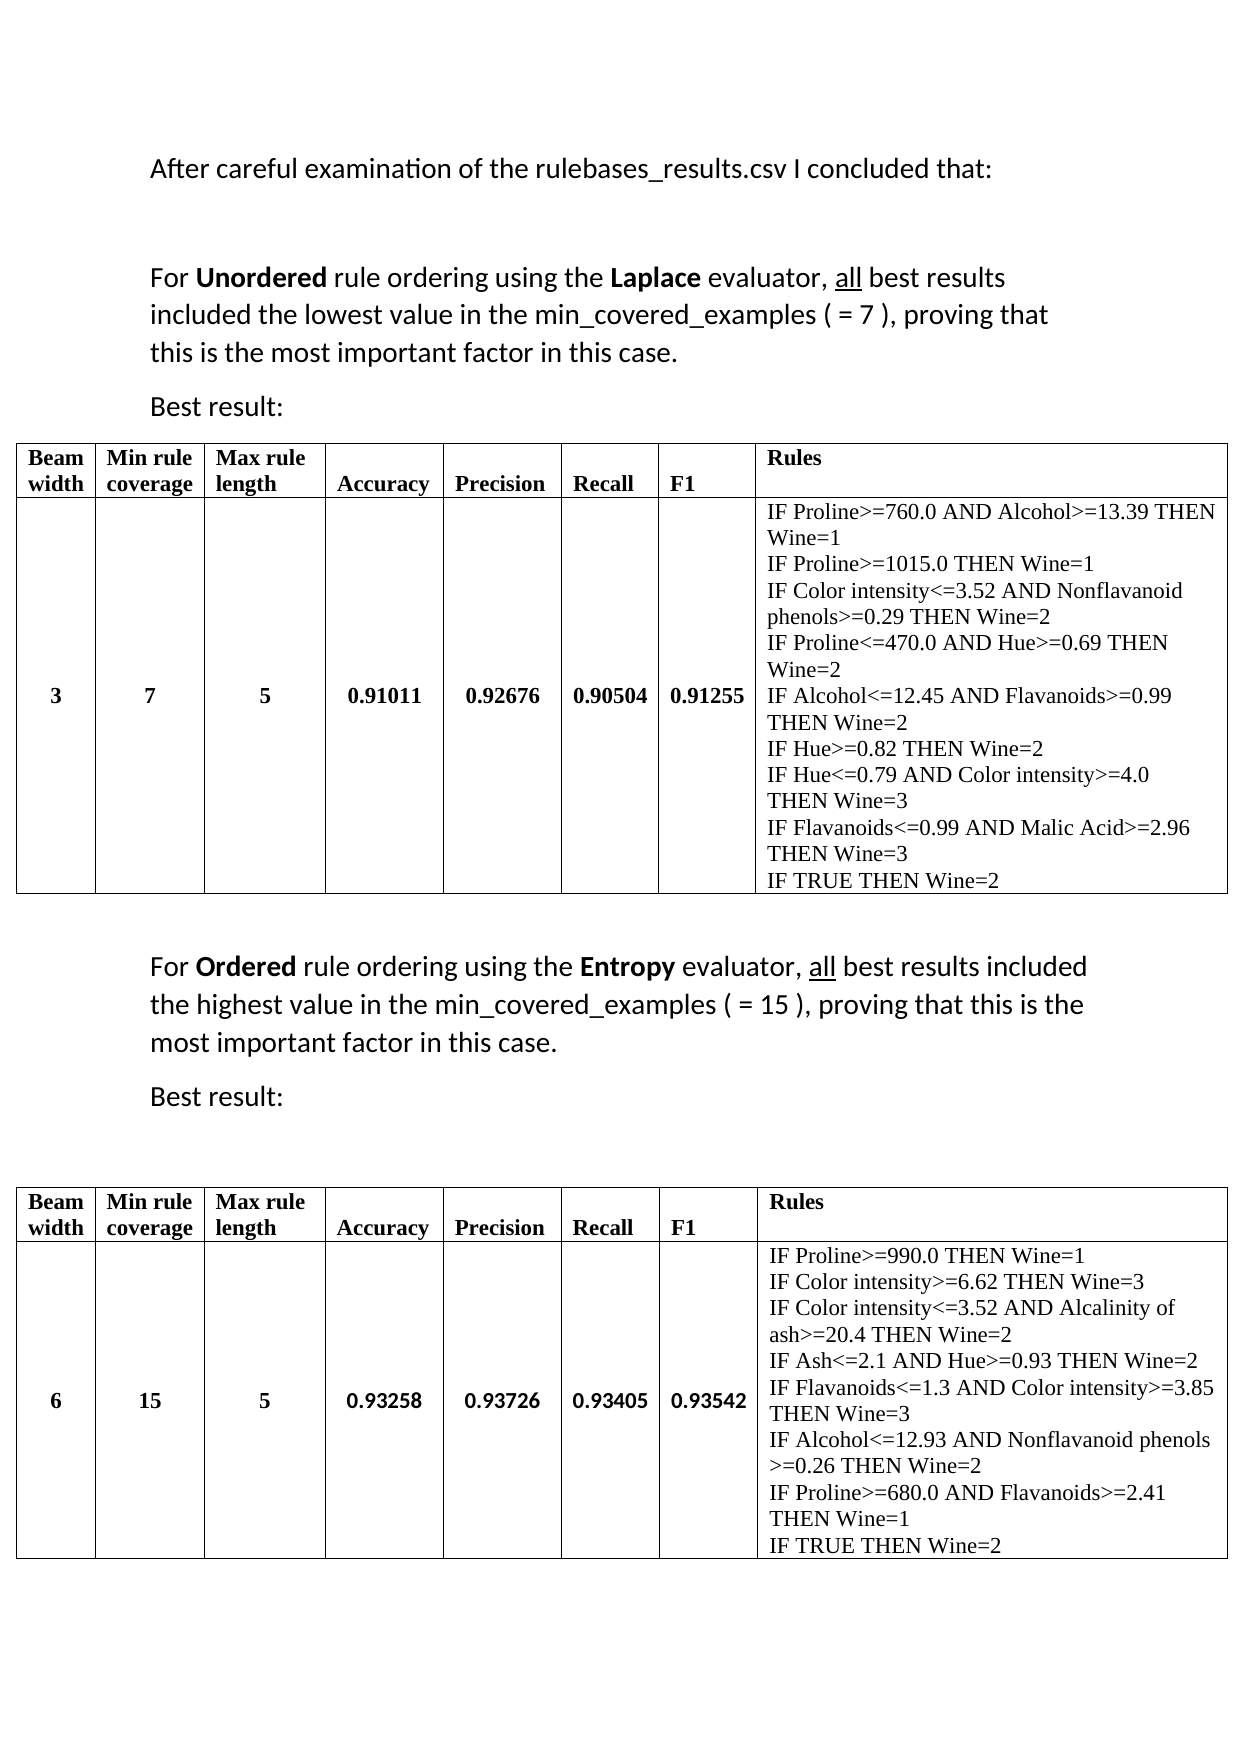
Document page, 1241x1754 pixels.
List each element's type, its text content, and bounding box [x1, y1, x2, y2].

table_cell 7 [96, 498, 204, 893]
table_cell 3 [17, 498, 95, 893]
table_header Precision [444, 1188, 561, 1241]
table_cell 15 [96, 1242, 204, 1558]
table_header Max rule length [205, 1188, 325, 1241]
table_header F1 [659, 444, 755, 497]
table_cell IF Proline>=990.0 THEN Wine=1 IF Color intensity>=6.62 THEN Wine=3 IF Color intensity<=3.52 AND Alcalinity of ash>=20.4 THEN Wine=2 IF Ash<=2.1 AND Hue>=0.93 THEN Wine=2 IF Flavanoids<=1.3 AND Color intensity>=3.85 THEN Wine=3 IF Alcohol<=12.93 AND Nonflavanoid phenols >=0.26 THEN Wine=2 IF Proline>=680.0 AND Flavanoids>=2.41 THEN Wine=1 IF TRUE THEN Wine=2 [758, 1242, 1227, 1558]
table_cell 0.93542 [660, 1242, 757, 1558]
table_cell 0.90504 [562, 498, 658, 893]
table_header Beam width [17, 444, 95, 497]
table_cell 6 [17, 1242, 95, 1558]
table_header Precision [444, 444, 561, 497]
text For Unordered rule ordering using the Laplace evaluator, all best results included the lowest value in the min_covered_examples ( = 7 ), proving that this is the most important factor in this case. [150, 259, 1090, 370]
table_cell 0.92676 [444, 498, 561, 893]
table_cell IF Proline>=760.0 AND Alcohol>=13.39 THEN Wine=1 IF Proline>=1015.0 THEN Wine=1 IF Color intensity<=3.52 AND Nonflavanoid phenols>=0.29 THEN Wine=2 IF Proline<=470.0 AND Hue>=0.69 THEN Wine=2 IF Alcohol<=12.45 AND Flavanoids>=0.99 THEN Wine=2 IF Hue>=0.82 THEN Wine=2 IF Hue<=0.79 AND Color intensity>=4.0 THEN Wine=3 IF Flavanoids<=0.99 AND Malic Acid>=2.96 THEN Wine=3 IF TRUE THEN Wine=2 [756, 498, 1227, 893]
table_cell 0.93405 [562, 1242, 659, 1558]
table_header Recall [562, 444, 658, 497]
text After careful examination of the rulebases_results.csv I concluded that: [150, 150, 1090, 186]
table_header Min rule coverage [96, 1188, 204, 1241]
table_header Rules [756, 444, 1227, 497]
table_header Beam width [17, 1188, 95, 1241]
table_header Accuracy [326, 444, 443, 497]
text Best result: [150, 1078, 1090, 1114]
table_header Rules [758, 1188, 1227, 1241]
text Best result: [150, 388, 1090, 424]
table_cell 0.93726 [444, 1242, 561, 1558]
table_header Min rule coverage [96, 444, 204, 497]
table_cell 5 [205, 498, 325, 893]
table_header Accuracy [326, 1188, 443, 1241]
table_cell 0.93258 [326, 1242, 443, 1558]
table_header Max rule length [205, 444, 325, 497]
table_header Recall [562, 1188, 659, 1241]
table_cell 0.91011 [326, 498, 443, 893]
table_cell 0.91255 [659, 498, 755, 893]
text For Ordered rule ordering using the Entropy evaluator, all best results included the highest value in the min_covered_examples ( = 15 ), proving that this is the most important factor in this case. [150, 948, 1090, 1059]
table_header F1 [660, 1188, 757, 1241]
table_cell 5 [205, 1242, 325, 1558]
